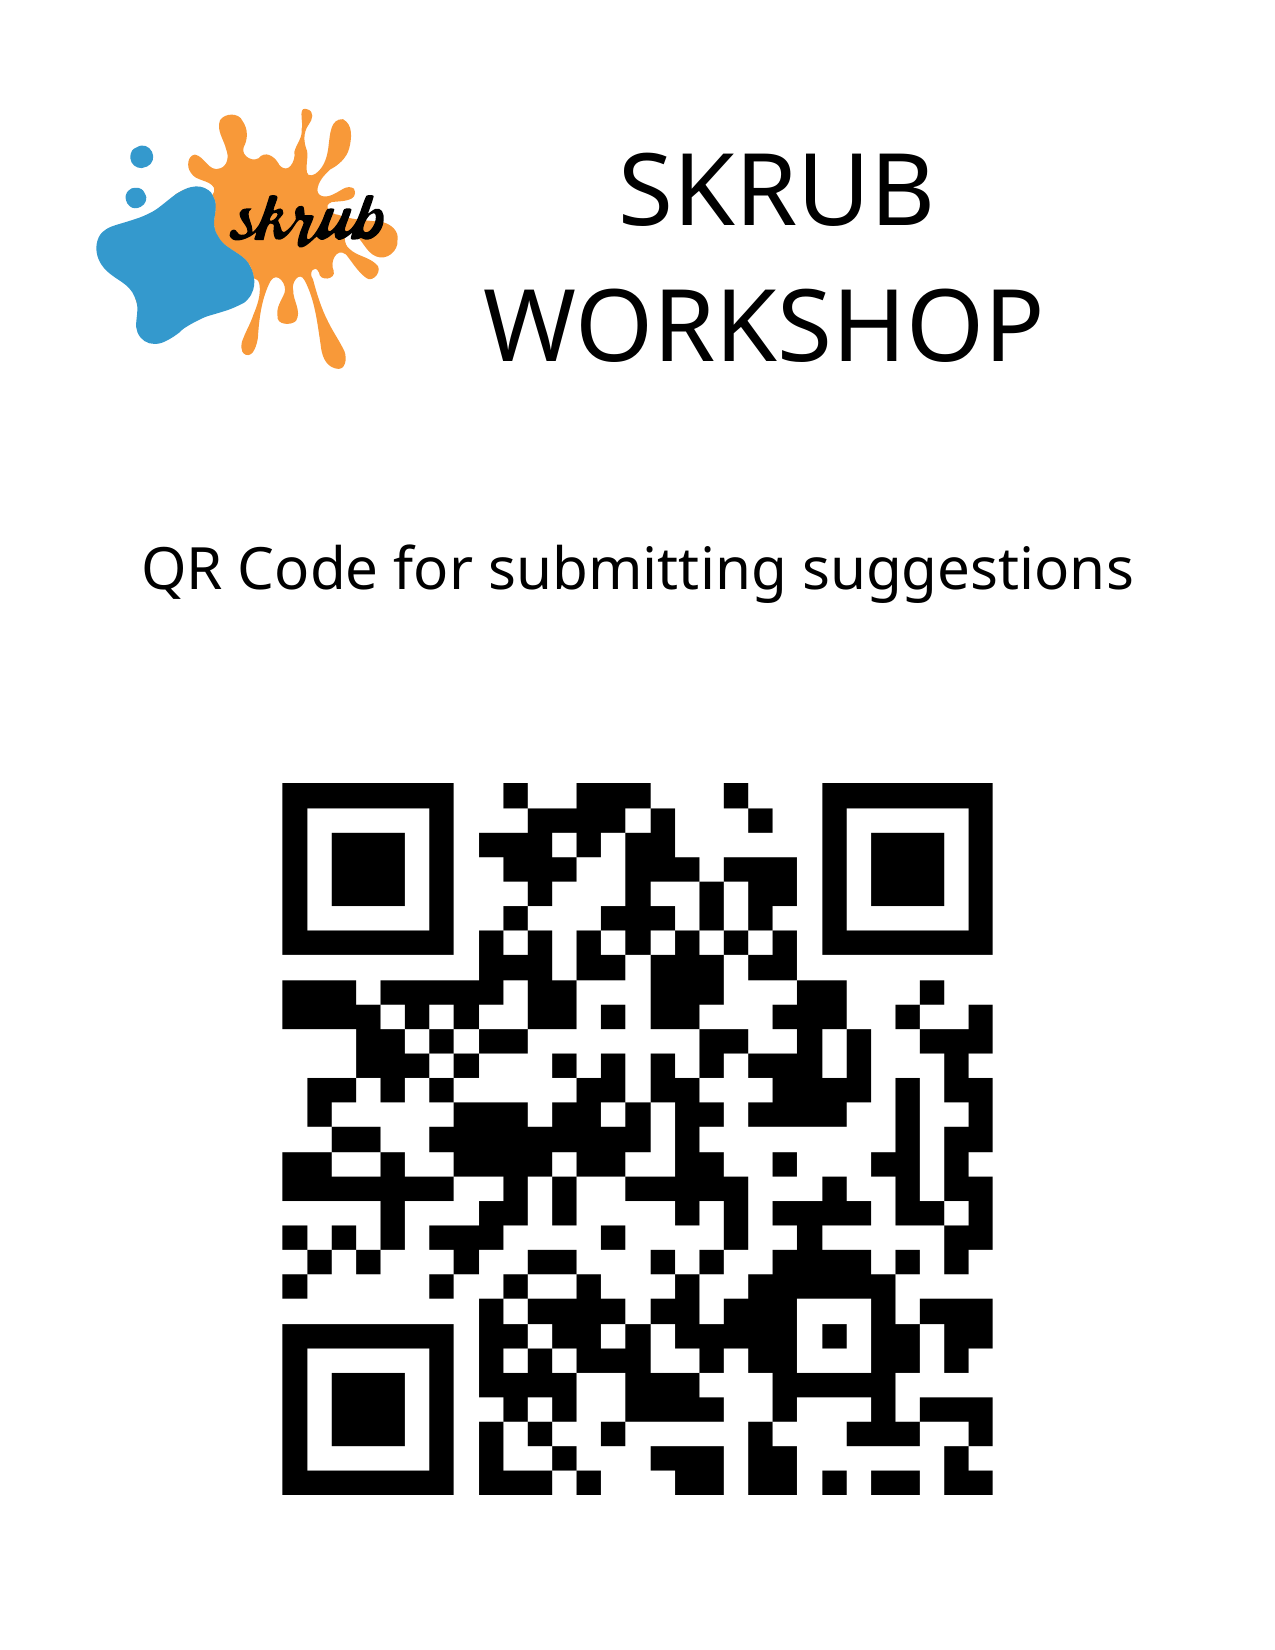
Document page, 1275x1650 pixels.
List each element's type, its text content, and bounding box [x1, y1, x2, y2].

text SKRUB WORKSHOP [118, 118, 1157, 391]
picture [282, 783, 993, 1495]
text QR Code for submitting suggestions [118, 527, 1157, 606]
